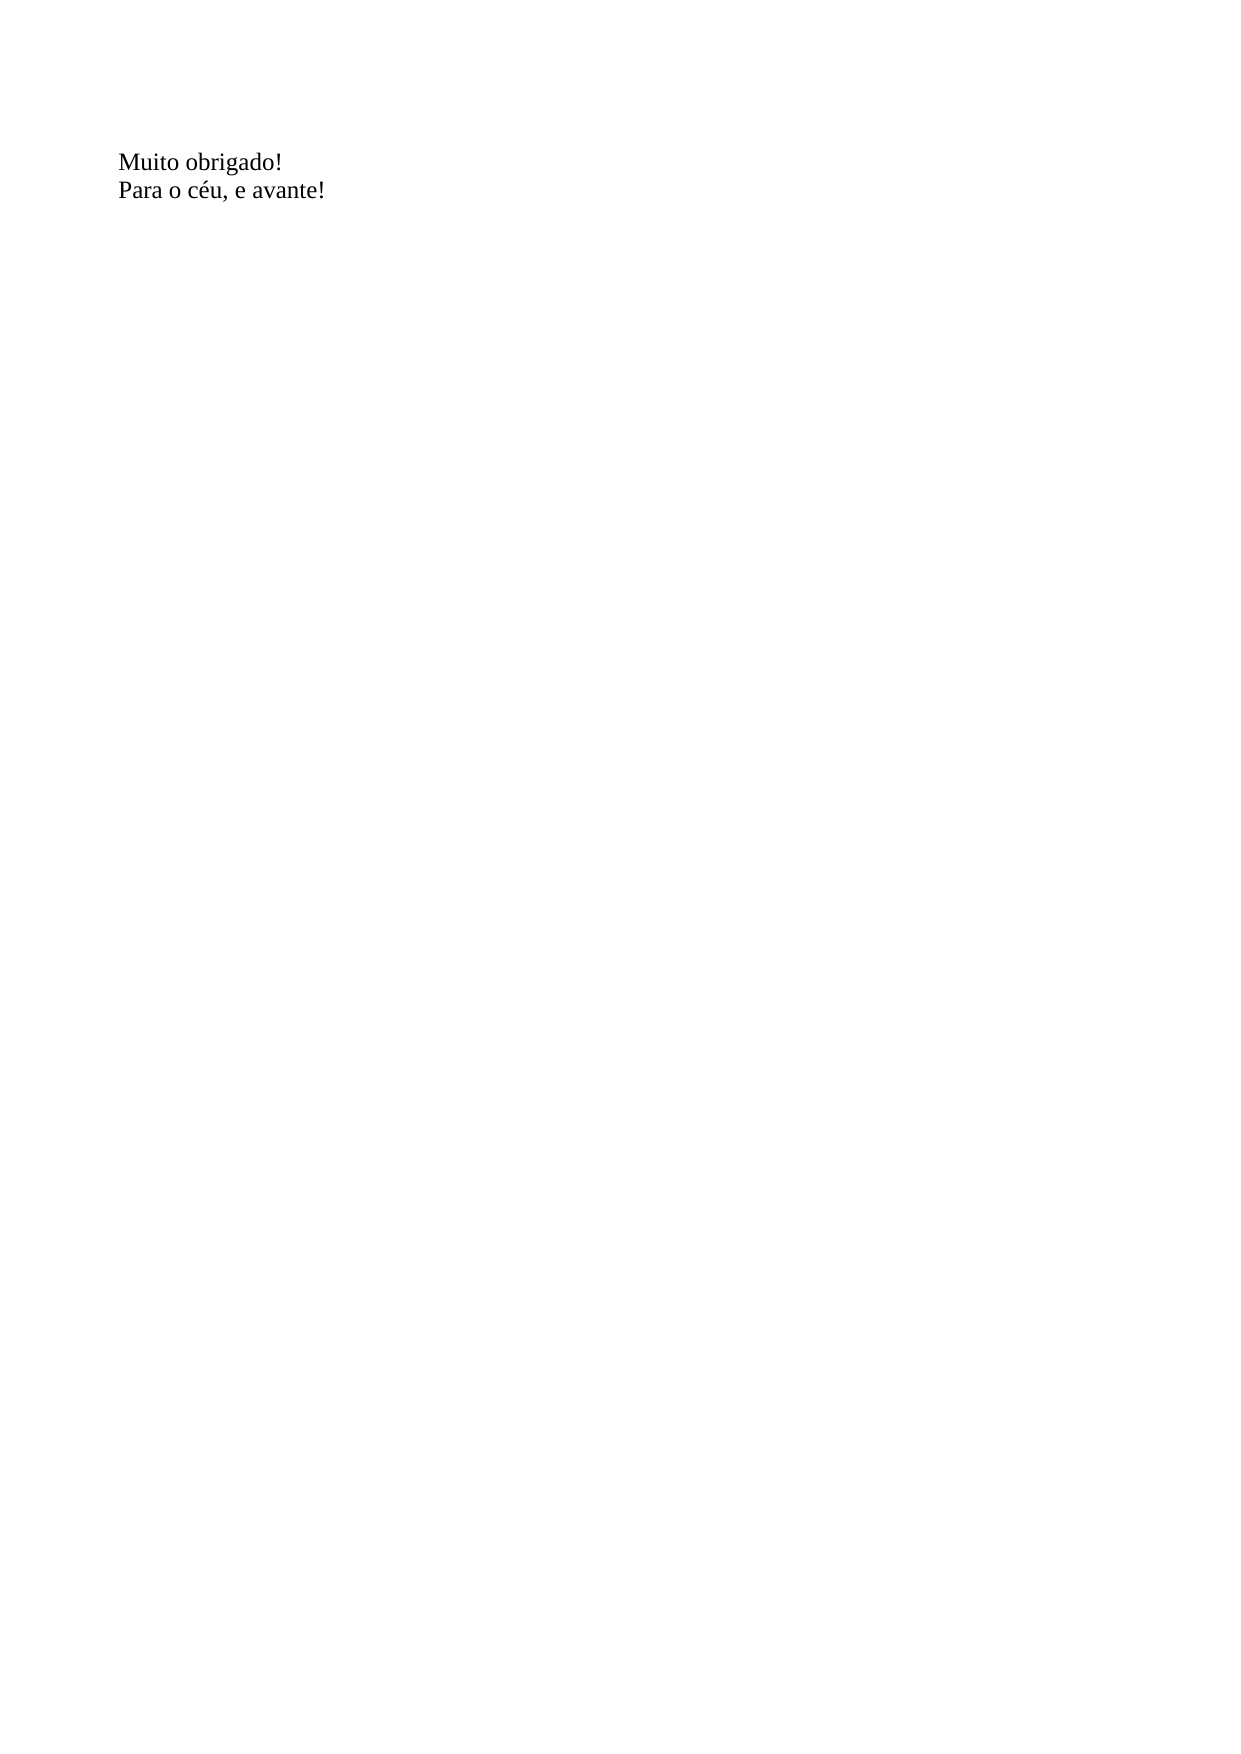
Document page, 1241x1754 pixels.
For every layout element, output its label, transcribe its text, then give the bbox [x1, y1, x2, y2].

text Muito obrigado! [118, 147, 1122, 176]
text Para o céu, e avante! [118, 176, 1122, 204]
